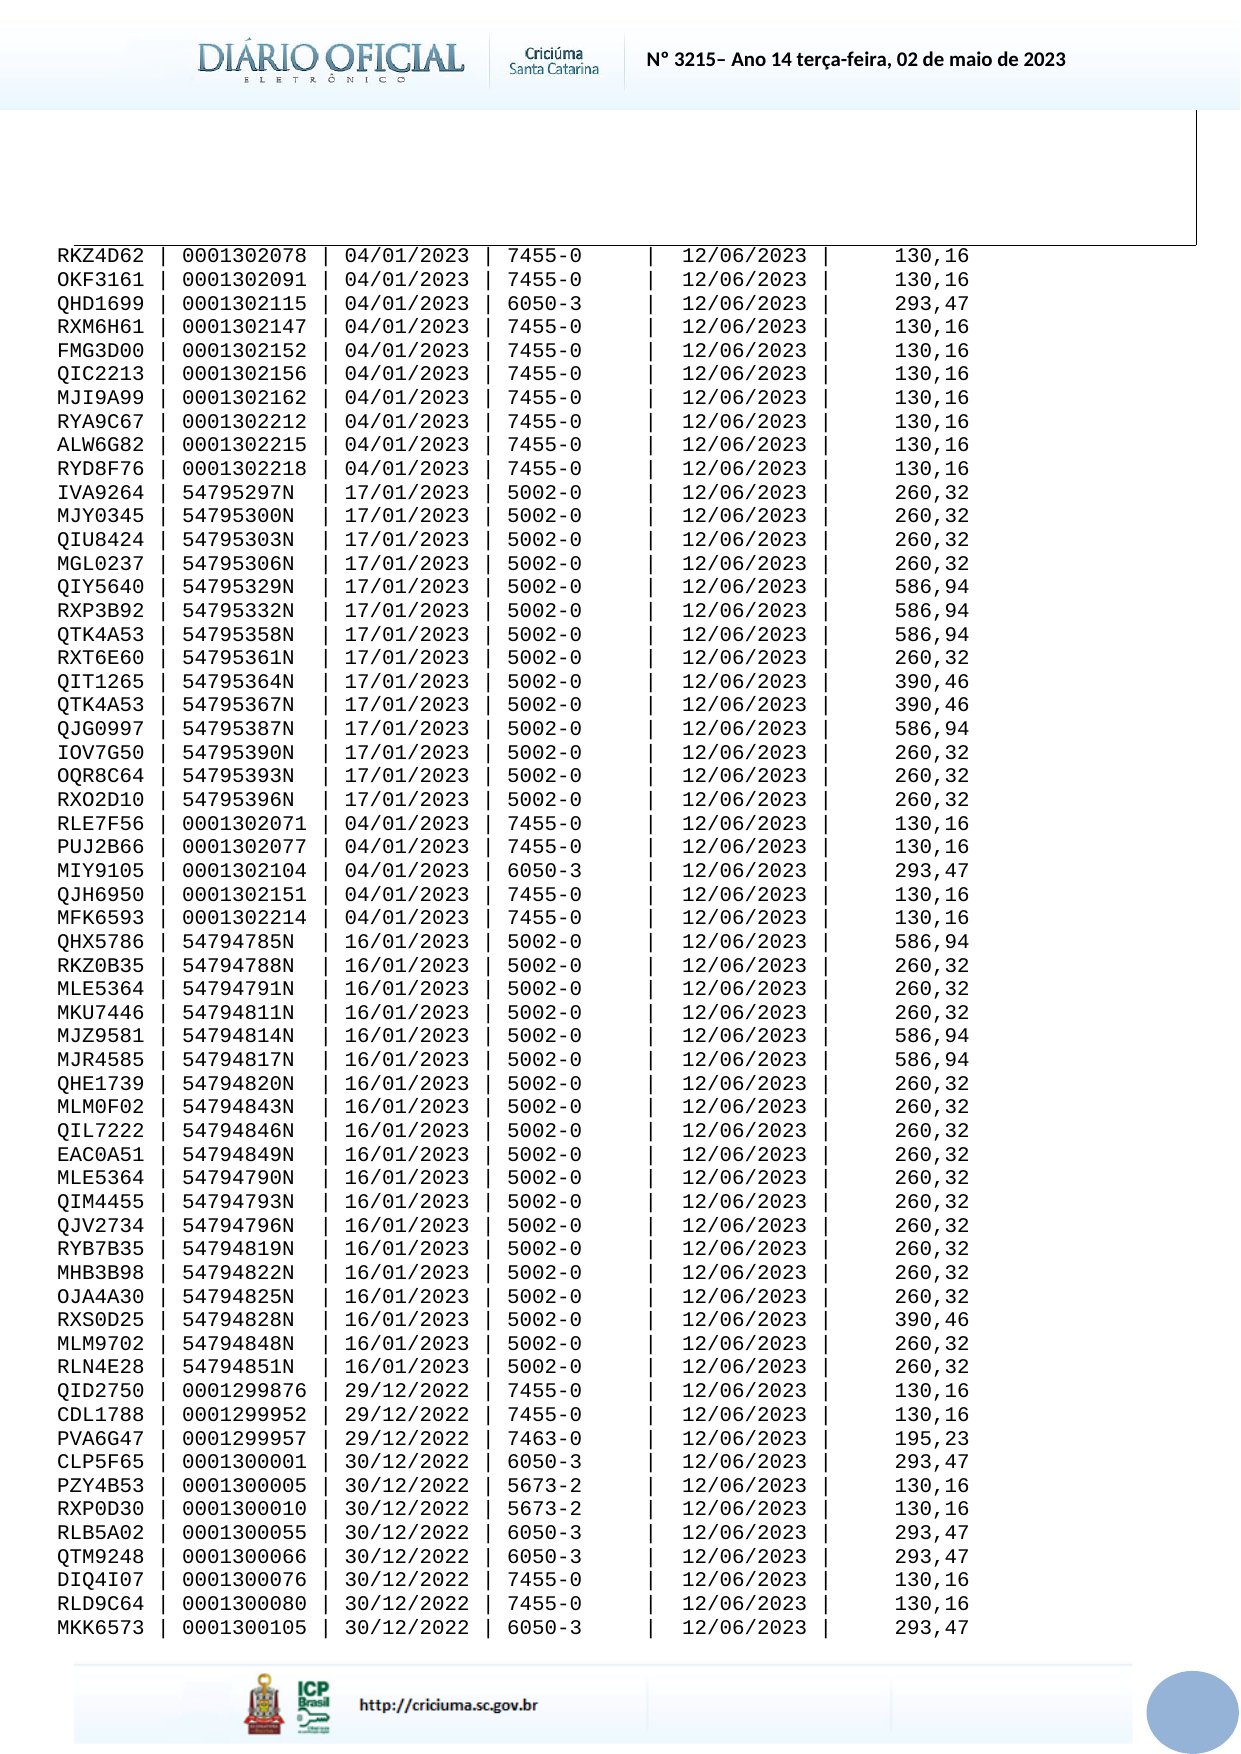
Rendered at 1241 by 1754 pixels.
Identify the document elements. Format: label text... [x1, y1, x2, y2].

text CLP5F65 | 0001300001 | 30/12/2022 | 6050-3 | 12/06/2023 | 293,47 [44, 1451, 1196, 1475]
text MJZ9581 | 54794814N | 16/01/2023 | 5002-0 | 12/06/2023 | 586,94 [44, 1026, 1196, 1049]
text DIQ4I07 | 0001300076 | 30/12/2022 | 7455-0 | 12/06/2023 | 130,16 [44, 1569, 1196, 1593]
text QIL7222 | 54794846N | 16/01/2023 | 5002-0 | 12/06/2023 | 260,32 [44, 1120, 1196, 1144]
text RLD9C64 | 0001300080 | 30/12/2022 | 7455-0 | 12/06/2023 | 130,16 [44, 1593, 1196, 1617]
text RXP3B92 | 54795332N | 17/01/2023 | 5002-0 | 12/06/2023 | 586,94 [44, 600, 1196, 623]
text QIC2213 | 0001302156 | 04/01/2023 | 7455-0 | 12/06/2023 | 130,16 [44, 363, 1196, 387]
text PZY4B53 | 0001300005 | 30/12/2022 | 5673-2 | 12/06/2023 | 130,16 [44, 1475, 1196, 1498]
text IVA9264 | 54795297N | 17/01/2023 | 5002-0 | 12/06/2023 | 260,32 [44, 482, 1196, 505]
text MKU7446 | 54794811N | 16/01/2023 | 5002-0 | 12/06/2023 | 260,32 [44, 1002, 1196, 1026]
text RXM6H61 | 0001302147 | 04/01/2023 | 7455-0 | 12/06/2023 | 130,16 [44, 316, 1196, 340]
text OKF3161 | 0001302091 | 04/01/2023 | 7455-0 | 12/06/2023 | 130,16 [44, 269, 1196, 292]
text QIU8424 | 54795303N | 17/01/2023 | 5002-0 | 12/06/2023 | 260,32 [44, 529, 1196, 553]
text EAC0A51 | 54794849N | 16/01/2023 | 5002-0 | 12/06/2023 | 260,32 [44, 1144, 1196, 1167]
text MLE5364 | 54794790N | 16/01/2023 | 5002-0 | 12/06/2023 | 260,32 [44, 1167, 1196, 1191]
text MJR4585 | 54794817N | 16/01/2023 | 5002-0 | 12/06/2023 | 586,94 [44, 1049, 1196, 1073]
text QHX5786 | 54794785N | 16/01/2023 | 5002-0 | 12/06/2023 | 586,94 [44, 931, 1196, 954]
text QHD1699 | 0001302115 | 04/01/2023 | 6050-3 | 12/06/2023 | 293,47 [44, 292, 1196, 316]
text MJI9A99 | 0001302162 | 04/01/2023 | 7455-0 | 12/06/2023 | 130,16 [44, 387, 1196, 411]
text QID2750 | 0001299876 | 29/12/2022 | 7455-0 | 12/06/2023 | 130,16 [44, 1380, 1196, 1404]
text RYA9C67 | 0001302212 | 04/01/2023 | 7455-0 | 12/06/2023 | 130,16 [44, 411, 1196, 434]
text QIY5640 | 54795329N | 17/01/2023 | 5002-0 | 12/06/2023 | 586,94 [44, 576, 1196, 600]
text MFK6593 | 0001302214 | 04/01/2023 | 7455-0 | 12/06/2023 | 130,16 [44, 907, 1196, 931]
text RKZ4D62 | 0001302078 | 04/01/2023 | 7455-0 | 12/06/2023 | 130,16 [44, 245, 1196, 269]
text RYD8F76 | 0001302218 | 04/01/2023 | 7455-0 | 12/06/2023 | 130,16 [44, 458, 1196, 482]
text QHE1739 | 54794820N | 16/01/2023 | 5002-0 | 12/06/2023 | 260,32 [44, 1073, 1196, 1096]
text QTM9248 | 0001300066 | 30/12/2022 | 6050-3 | 12/06/2023 | 293,47 [44, 1546, 1196, 1569]
text QTK4A53 | 54795367N | 17/01/2023 | 5002-0 | 12/06/2023 | 390,46 [44, 694, 1196, 718]
text RYB7B35 | 54794819N | 16/01/2023 | 5002-0 | 12/06/2023 | 260,32 [44, 1238, 1196, 1262]
text ALW6G82 | 0001302215 | 04/01/2023 | 7455-0 | 12/06/2023 | 130,16 [44, 434, 1196, 458]
text MHB3B98 | 54794822N | 16/01/2023 | 5002-0 | 12/06/2023 | 260,32 [44, 1262, 1196, 1286]
text IOV7G50 | 54795390N | 17/01/2023 | 5002-0 | 12/06/2023 | 260,32 [44, 742, 1196, 765]
text QIM4455 | 54794793N | 16/01/2023 | 5002-0 | 12/06/2023 | 260,32 [44, 1191, 1196, 1215]
text MLM0F02 | 54794843N | 16/01/2023 | 5002-0 | 12/06/2023 | 260,32 [44, 1096, 1196, 1120]
text RLE7F56 | 0001302071 | 04/01/2023 | 7455-0 | 12/06/2023 | 130,16 [44, 813, 1196, 836]
text QJG0997 | 54795387N | 17/01/2023 | 5002-0 | 12/06/2023 | 586,94 [44, 718, 1196, 742]
text QJV2734 | 54794796N | 16/01/2023 | 5002-0 | 12/06/2023 | 260,32 [44, 1215, 1196, 1238]
text RLN4E28 | 54794851N | 16/01/2023 | 5002-0 | 12/06/2023 | 260,32 [44, 1357, 1196, 1380]
text CDL1788 | 0001299952 | 29/12/2022 | 7455-0 | 12/06/2023 | 130,16 [44, 1404, 1196, 1427]
text QJH6950 | 0001302151 | 04/01/2023 | 7455-0 | 12/06/2023 | 130,16 [44, 884, 1196, 907]
text QIT1265 | 54795364N | 17/01/2023 | 5002-0 | 12/06/2023 | 390,46 [44, 671, 1196, 694]
text MIY9105 | 0001302104 | 04/01/2023 | 6050-3 | 12/06/2023 | 293,47 [44, 860, 1196, 884]
text QTK4A53 | 54795358N | 17/01/2023 | 5002-0 | 12/06/2023 | 586,94 [44, 623, 1196, 647]
text FMG3D00 | 0001302152 | 04/01/2023 | 7455-0 | 12/06/2023 | 130,16 [44, 340, 1196, 363]
text OJA4A30 | 54794825N | 16/01/2023 | 5002-0 | 12/06/2023 | 260,32 [44, 1286, 1196, 1309]
text PUJ2B66 | 0001302077 | 04/01/2023 | 7455-0 | 12/06/2023 | 130,16 [44, 836, 1196, 860]
text PVA6G47 | 0001299957 | 29/12/2022 | 7463-0 | 12/06/2023 | 195,23 [44, 1427, 1196, 1451]
text RLB5A02 | 0001300055 | 30/12/2022 | 6050-3 | 12/06/2023 | 293,47 [44, 1522, 1196, 1546]
text MLM9702 | 54794848N | 16/01/2023 | 5002-0 | 12/06/2023 | 260,32 [44, 1333, 1196, 1357]
text MLE5364 | 54794791N | 16/01/2023 | 5002-0 | 12/06/2023 | 260,32 [44, 978, 1196, 1002]
text RXP0D30 | 0001300010 | 30/12/2022 | 5673-2 | 12/06/2023 | 130,16 [44, 1498, 1196, 1522]
text RXS0D25 | 54794828N | 16/01/2023 | 5002-0 | 12/06/2023 | 390,46 [44, 1309, 1196, 1333]
text RXO2D10 | 54795396N | 17/01/2023 | 5002-0 | 12/06/2023 | 260,32 [44, 789, 1196, 813]
text MJY0345 | 54795300N | 17/01/2023 | 5002-0 | 12/06/2023 | 260,32 [44, 505, 1196, 529]
text MGL0237 | 54795306N | 17/01/2023 | 5002-0 | 12/06/2023 | 260,32 [44, 553, 1196, 576]
text RXT6E60 | 54795361N | 17/01/2023 | 5002-0 | 12/06/2023 | 260,32 [44, 647, 1196, 671]
text MKK6573 | 0001300105 | 30/12/2022 | 6050-3 | 12/06/2023 | 293,47 [44, 1617, 1196, 1640]
text RKZ0B35 | 54794788N | 16/01/2023 | 5002-0 | 12/06/2023 | 260,32 [44, 954, 1196, 978]
text OQR8C64 | 54795393N | 17/01/2023 | 5002-0 | 12/06/2023 | 260,32 [44, 765, 1196, 789]
